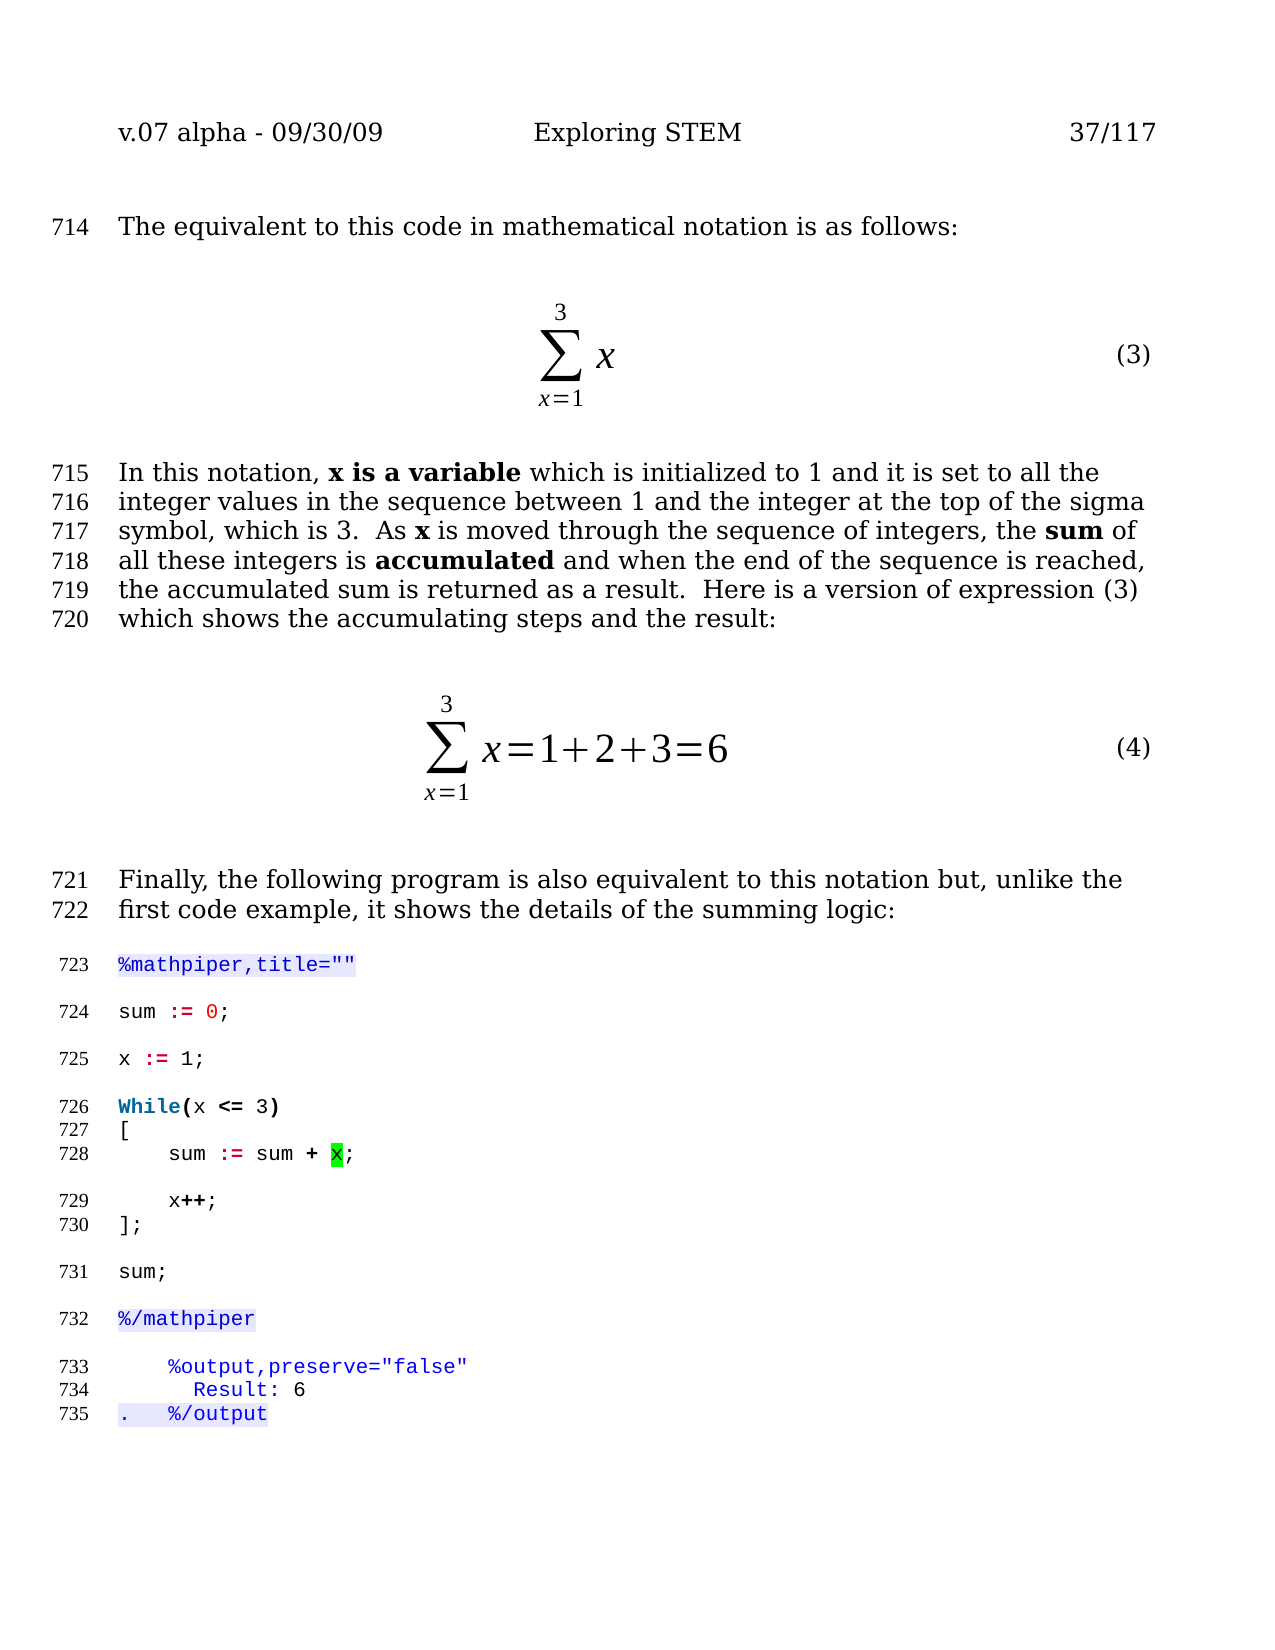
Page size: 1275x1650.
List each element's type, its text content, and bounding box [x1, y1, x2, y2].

text %output,preserve="false" [118, 1356, 1157, 1379]
table_header (4) [1041, 684, 1157, 813]
text Result: 6 [118, 1379, 1157, 1403]
text %mathpiper,title="" [118, 954, 1157, 977]
text Finally, the following program is also equivalent to this notation but, unlike the first code example, it shows the details of the summing logic: [118, 866, 1157, 924]
text . %/output [118, 1403, 1157, 1427]
text The equivalent to this code in mathematical notation is as follows: [118, 212, 1157, 241]
text x++; [118, 1190, 1157, 1214]
text x := 1; [118, 1048, 1157, 1072]
text In this notation, x is a variable which is initialized to 1 and it is set to all the integer values in the sequence between 1 and the integer at the top of the sigma symbol, which is 3. As x is moved through the sequence of integers, the sum of all these integers is accumulated and when the end of the sequence is reached, the accumulated sum is returned as a result. Here is a version of expression (3) which shows the accumulating steps and the result: [118, 458, 1157, 633]
table_header [118, 684, 1041, 813]
text sum := 0; [118, 1001, 1157, 1025]
text While(x <= 3) [118, 1096, 1157, 1119]
text [ [118, 1119, 1157, 1143]
table_header (3) [1041, 291, 1157, 419]
text %/mathpiper [118, 1308, 1157, 1332]
table_header [118, 291, 1041, 419]
text sum := sum + x; [118, 1143, 1157, 1167]
text ]; [118, 1214, 1157, 1237]
text sum; [118, 1261, 1157, 1285]
